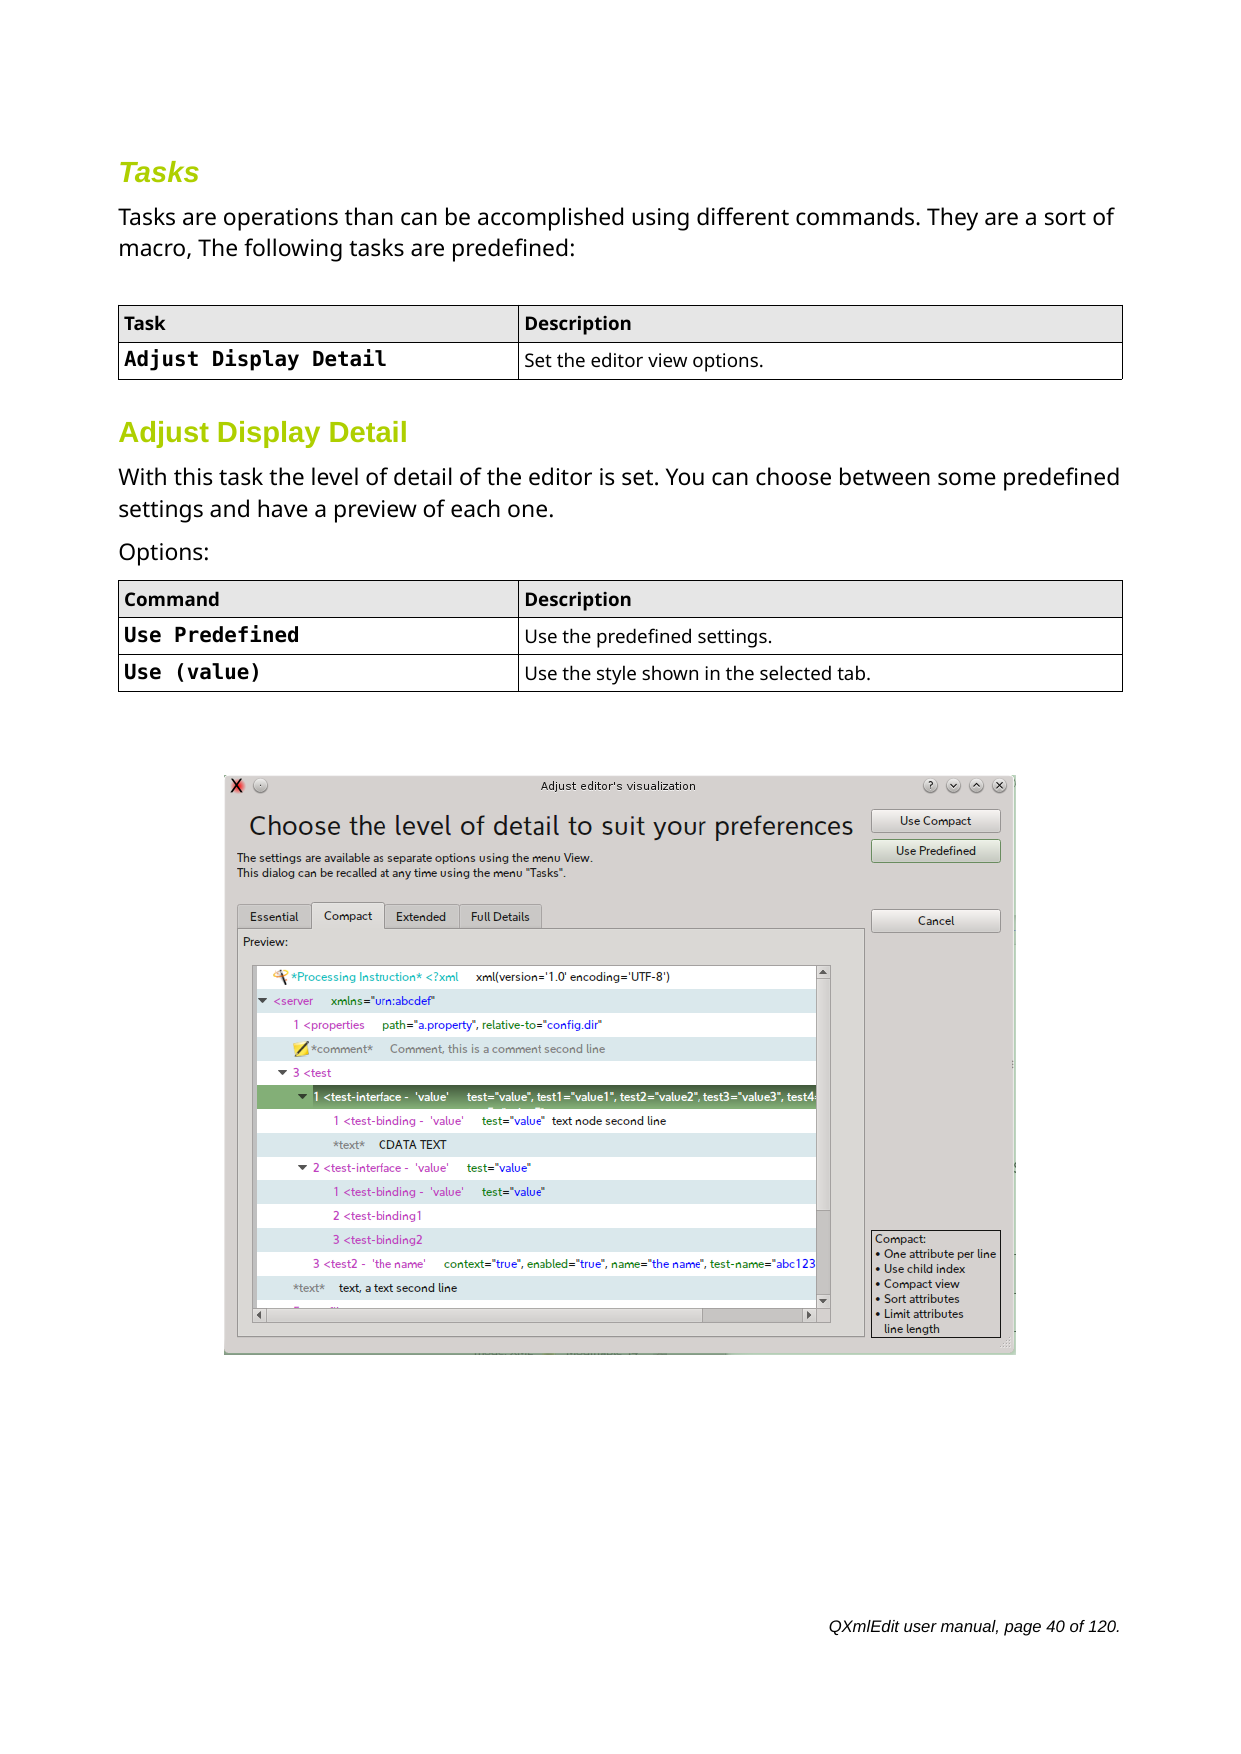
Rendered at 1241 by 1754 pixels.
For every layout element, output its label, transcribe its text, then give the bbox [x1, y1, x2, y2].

table_cell Use the style shown in the selected tab. [519, 655, 1122, 691]
table_header Description [519, 306, 1122, 342]
table_header Task [119, 306, 518, 342]
picture [224, 775, 1016, 1355]
table_header Command [119, 581, 518, 617]
text Options: [118, 536, 1122, 568]
table_cell Use Predefined [119, 618, 518, 654]
subtitle Adjust Display Detail [118, 415, 1122, 449]
text With this task the level of detail of the editor is set. You can choose between some predefined settings and have a preview of each one. [118, 461, 1122, 524]
table_cell Set the editor view options. [519, 343, 1122, 379]
table_header Description [519, 581, 1122, 617]
table_cell Adjust Display Detail [119, 343, 518, 379]
text Tasks are operations than can be accomplished using different commands. They are a sort of macro, The following tasks are predefined: [118, 201, 1122, 263]
table_cell Use the predefined settings. [519, 618, 1122, 654]
subtitle Tasks [118, 155, 1122, 188]
table_cell Use (value) [119, 655, 518, 691]
